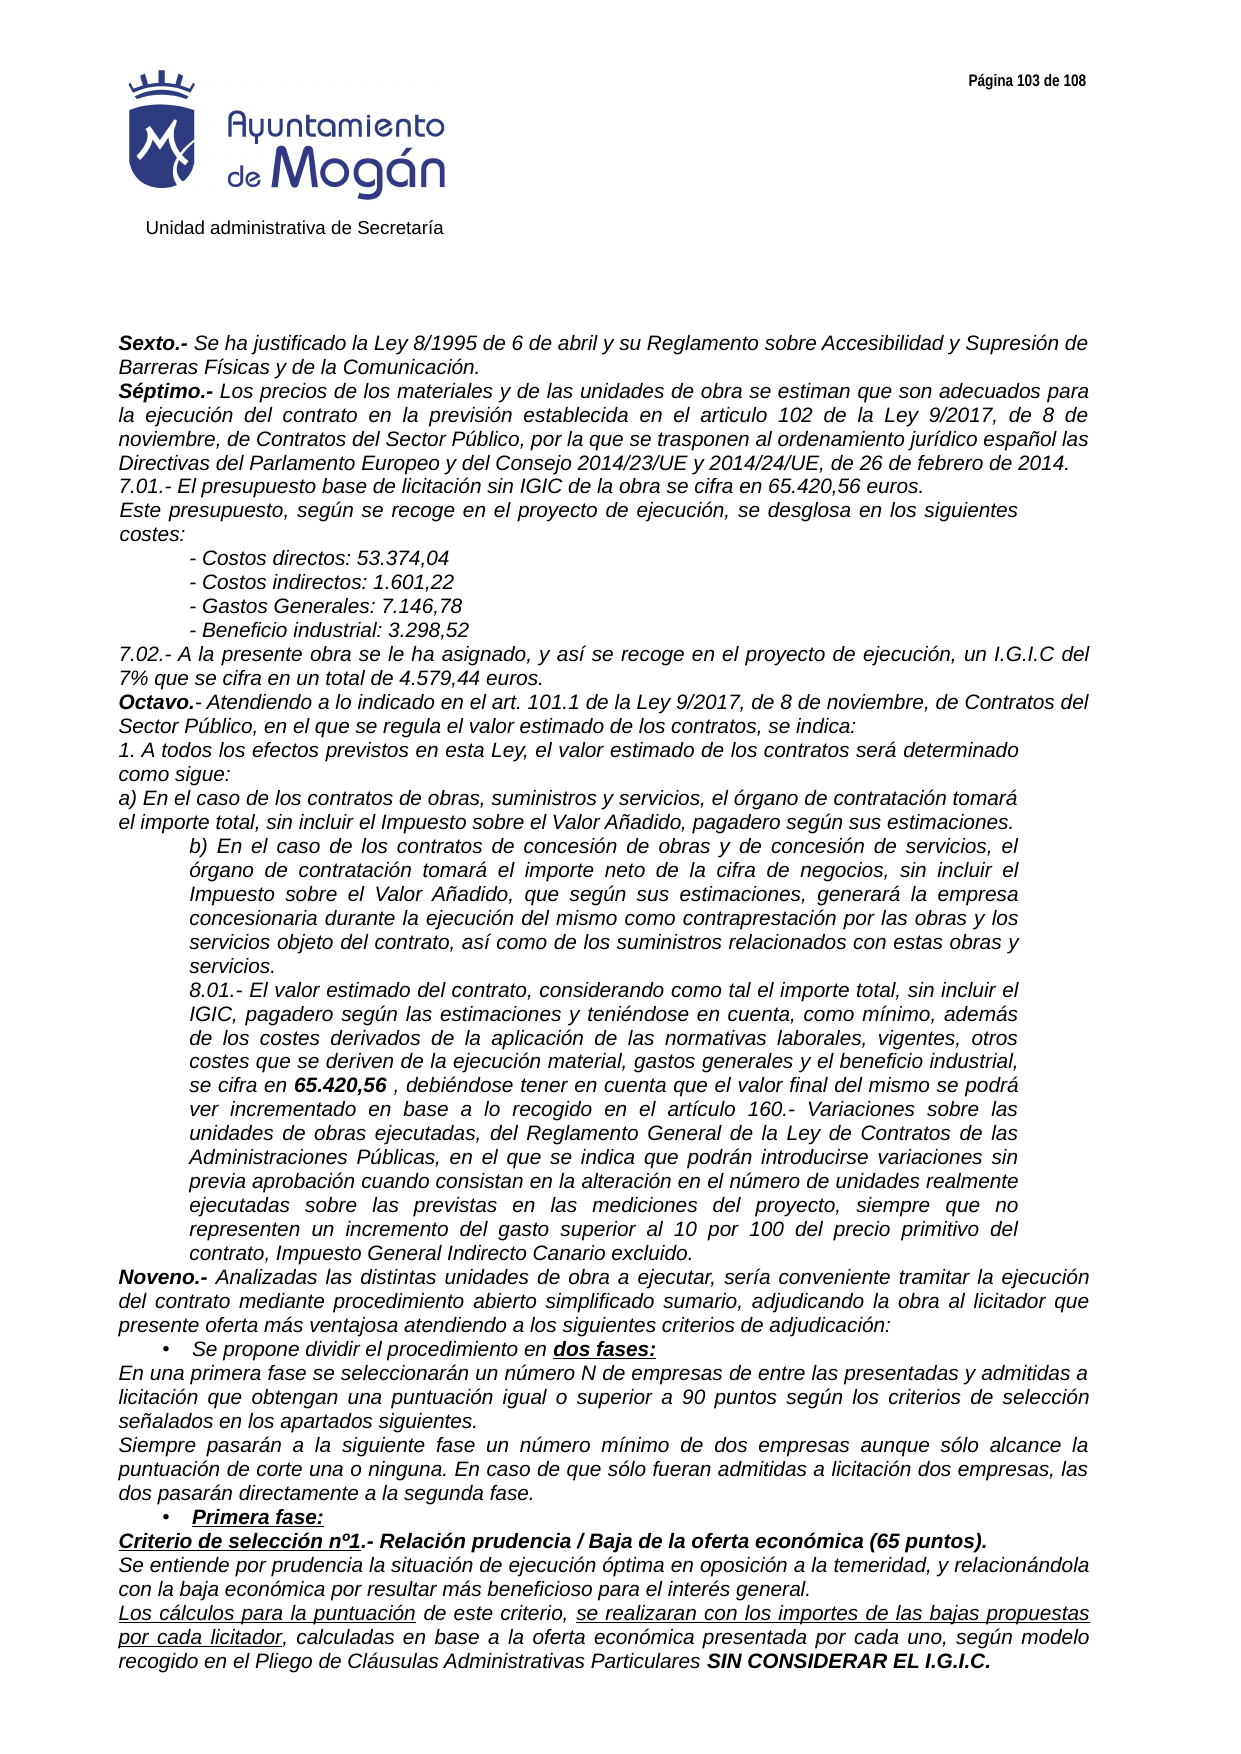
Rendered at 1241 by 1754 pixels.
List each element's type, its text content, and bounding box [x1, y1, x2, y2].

text Sexto.- Se ha justificado la Ley 8/1995 de 6 de abril y su Reglamento sobre Accesibilidad y Supresión de Barreras Físicas y de la Comunicación. [118, 331, 1092, 378]
text - Beneficio industrial: 3.298,52 [189, 618, 1022, 642]
text 7.02.- A la presente obra se le ha asignado, y así se recoge en el proyecto de ejecución, un I.G.I.C del 7% que se cifra en un total de 4.579,44 euros. [118, 642, 1092, 690]
text a) En el caso de los contratos de obras, suministros y servicios, el órgano de contratación tomará el importe total, sin incluir el Impuesto sobre el Valor Añadido, pagadero según sus estimaciones. [118, 786, 1022, 834]
list Primera fase: [162, 1504, 1092, 1529]
text 7.01.- El presupuesto base de licitación sin IGIC de la obra se cifra en 65.420,56 euros. [118, 474, 1092, 498]
text - Gastos Generales: 7.146,78 [189, 594, 1022, 618]
text Se entiende por prudencia la situación de ejecución óptima en oposición a la temeridad, y relacionándola con la baja económica por resultar más beneficioso para el interés general. [118, 1553, 1092, 1601]
text b) En el caso de los contratos de concesión de obras y de concesión de servicios, el órgano de contratación tomará el importe neto de la cifra de negocios, sin incluir el Impuesto sobre el Valor Añadido, que según sus estimaciones, generará la empresa concesionaria durante la ejecución del mismo como contraprestación por las obras y los servicios objeto del contrato, así como de los suministros relacionados con estas obras y servicios. [189, 834, 1022, 977]
text - Costos indirectos: 1.601,22 [189, 570, 1022, 594]
text Criterio de selección nº1.- Relación prudencia / Baja de la oferta económica (65 puntos). [118, 1529, 1092, 1553]
text Este presupuesto, según se recoge en el proyecto de ejecución, se desglosa en los siguientes costes: [119, 498, 1022, 546]
list Se propone dividir el procedimiento en dos fases: [162, 1337, 1092, 1361]
text En una primera fase se seleccionarán un número N de empresas de entre las presentadas y admitidas a licitación que obtengan una puntuación igual o superior a 90 puntos según los criterios de selección señalados en los apartados siguientes. [118, 1361, 1092, 1433]
text 8.01.- El valor estimado del contrato, considerando como tal el importe total, sin incluir el IGIC, pagadero según las estimaciones y teniéndose en cuenta, como mínimo, además de los costes derivados de la aplicación de las normativas laborales, vigentes, otros costes que se deriven de la ejecución material, gastos generales y el beneficio industrial, se cifra en 65.420,56 , debiéndose tener en cuenta que el valor final del mismo se podrá ver incrementado en base a lo recogido en el artículo 160.- Variaciones sobre las unidades de obras ejecutadas, del Reglamento General de la Ley de Contratos de las Administraciones Públicas, en el que se indica que podrán introducirse variaciones sin previa aprobación cuando consistan en la alteración en el número de unidades realmente ejecutadas sobre las previstas en las mediciones del proyecto, siempre que no representen un incremento del gasto superior al 10 por 100 del precio primitivo del contrato, Impuesto General Indirecto Canario excluido. [189, 977, 1022, 1265]
text - Costos directos: 53.374,04 [189, 546, 1022, 570]
text Siempre pasarán a la siguiente fase un número mínimo de dos empresas aunque sólo alcance la puntuación de corte una o ninguna. En caso de que sólo fueran admitidas a licitación dos empresas, las dos pasarán directamente a la segunda fase. [118, 1433, 1092, 1504]
text Noveno.- Analizadas las distintas unidades de obra a ejecutar, sería conveniente tramitar la ejecución del contrato mediante procedimiento abierto simplificado sumario, adjudicando la obra al licitador que presente oferta más ventajosa atendiendo a los siguientes criterios de adjudicación: [118, 1265, 1092, 1337]
text Los cálculos para la puntuación de este criterio, se realizaran con los importes de las bajas propuestas por cada licitador, calculadas en base a la oferta económica presentada por cada uno, según modelo recogido en el Pliego de Cláusulas Administrativas Particulares SIN CONSIDERAR EL I.G.I.C. [118, 1601, 1092, 1672]
picture [128, 70, 445, 206]
text Octavo.- Atendiendo a lo indicado en el art. 101.1 de la Ley 9/2017, de 8 de noviembre, de Contratos del Sector Público, en el que se regula el valor estimado de los contratos, se indica: [118, 690, 1092, 738]
text 1. A todos los efectos previstos en esta Ley, el valor estimado de los contratos será determinado como sigue: [118, 738, 1022, 786]
text Séptimo.- Los precios de los materiales y de las unidades de obra se estiman que son adecuados para la ejecución del contrato en la previsión establecida en el articulo 102 de la Ley 9/2017, de 8 de noviembre, de Contratos del Sector Público, por la que se trasponen al ordenamiento jurídico español las Directivas del Parlamento Europeo y del Consejo 2014/23/UE y 2014/24/UE, de 26 de febrero de 2014. [118, 378, 1092, 474]
